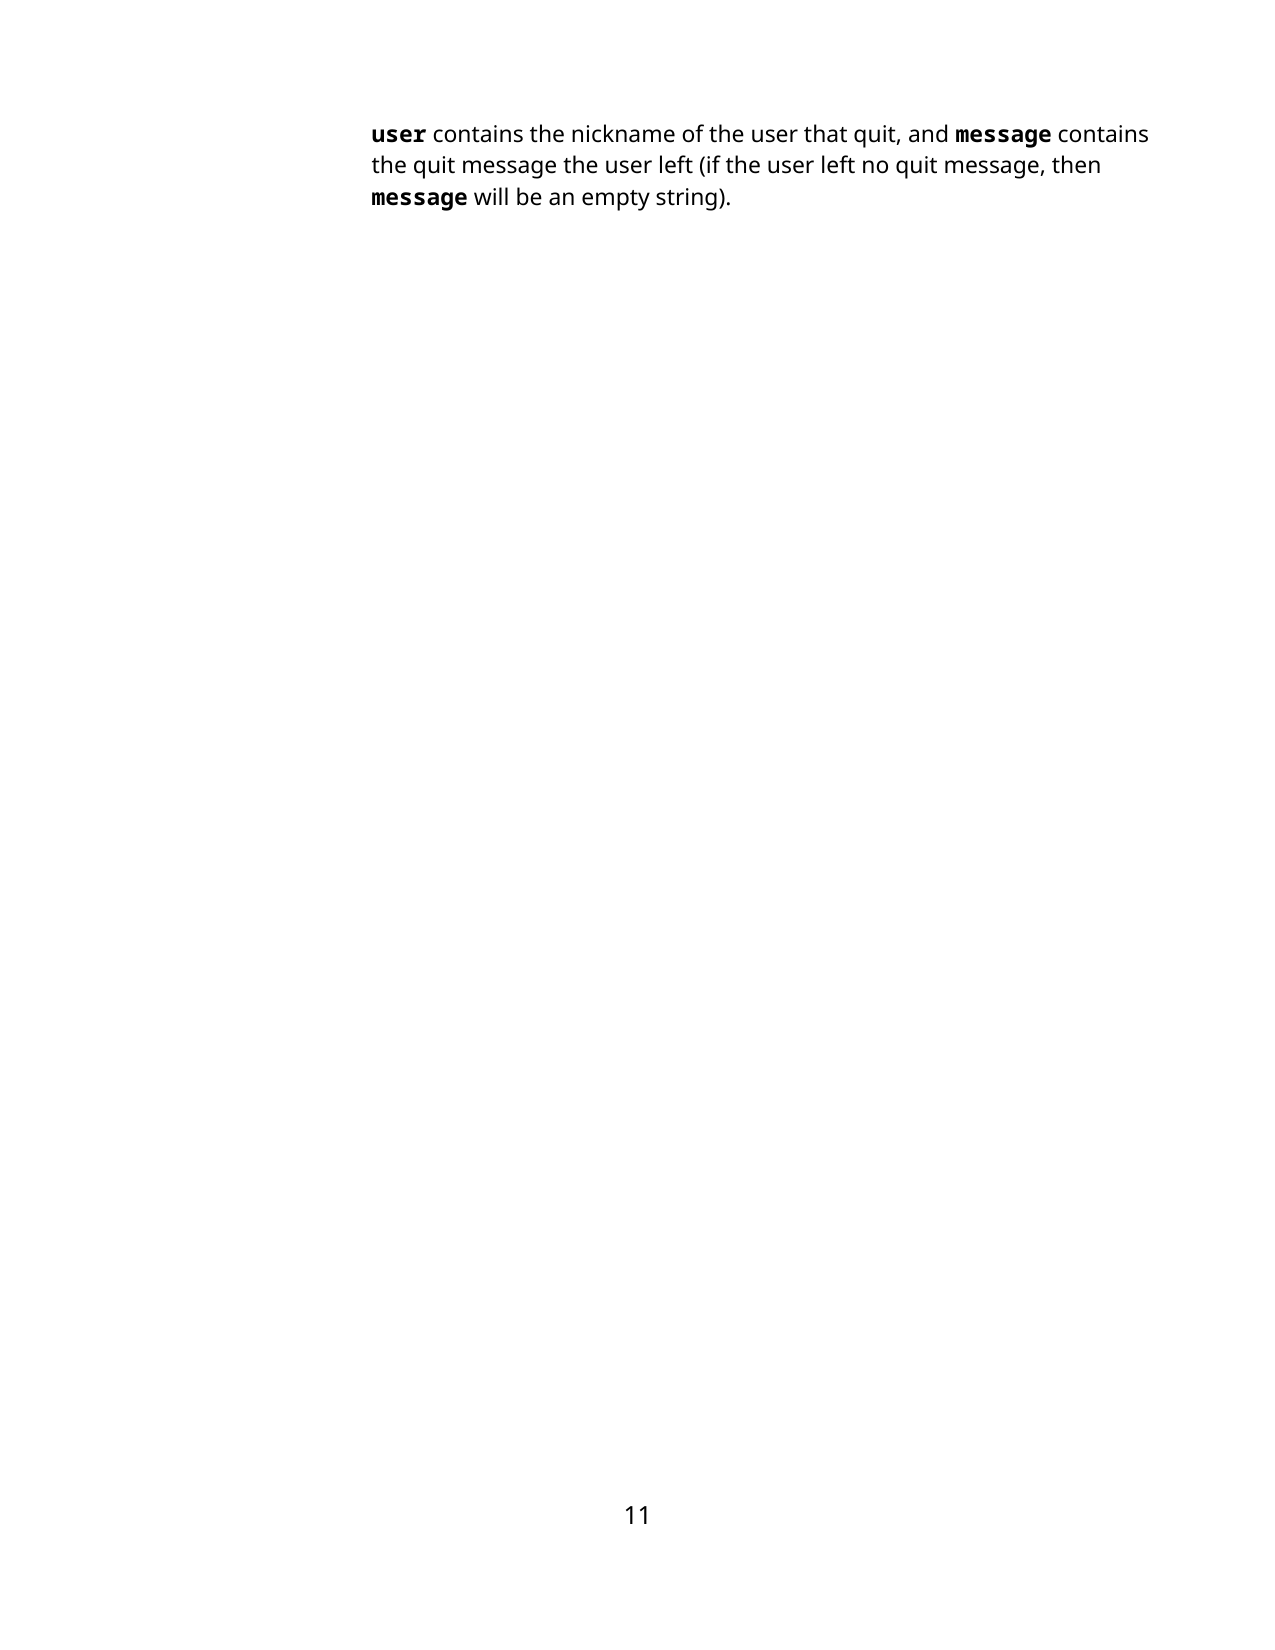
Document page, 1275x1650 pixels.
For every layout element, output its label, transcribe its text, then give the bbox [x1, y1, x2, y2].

table_cell user contains the nickname of the user that quit, and message contains the quit message the user left (if the user left no quit message, then message will be an empty string). [371, 118, 1158, 212]
table_cell [118, 118, 371, 212]
